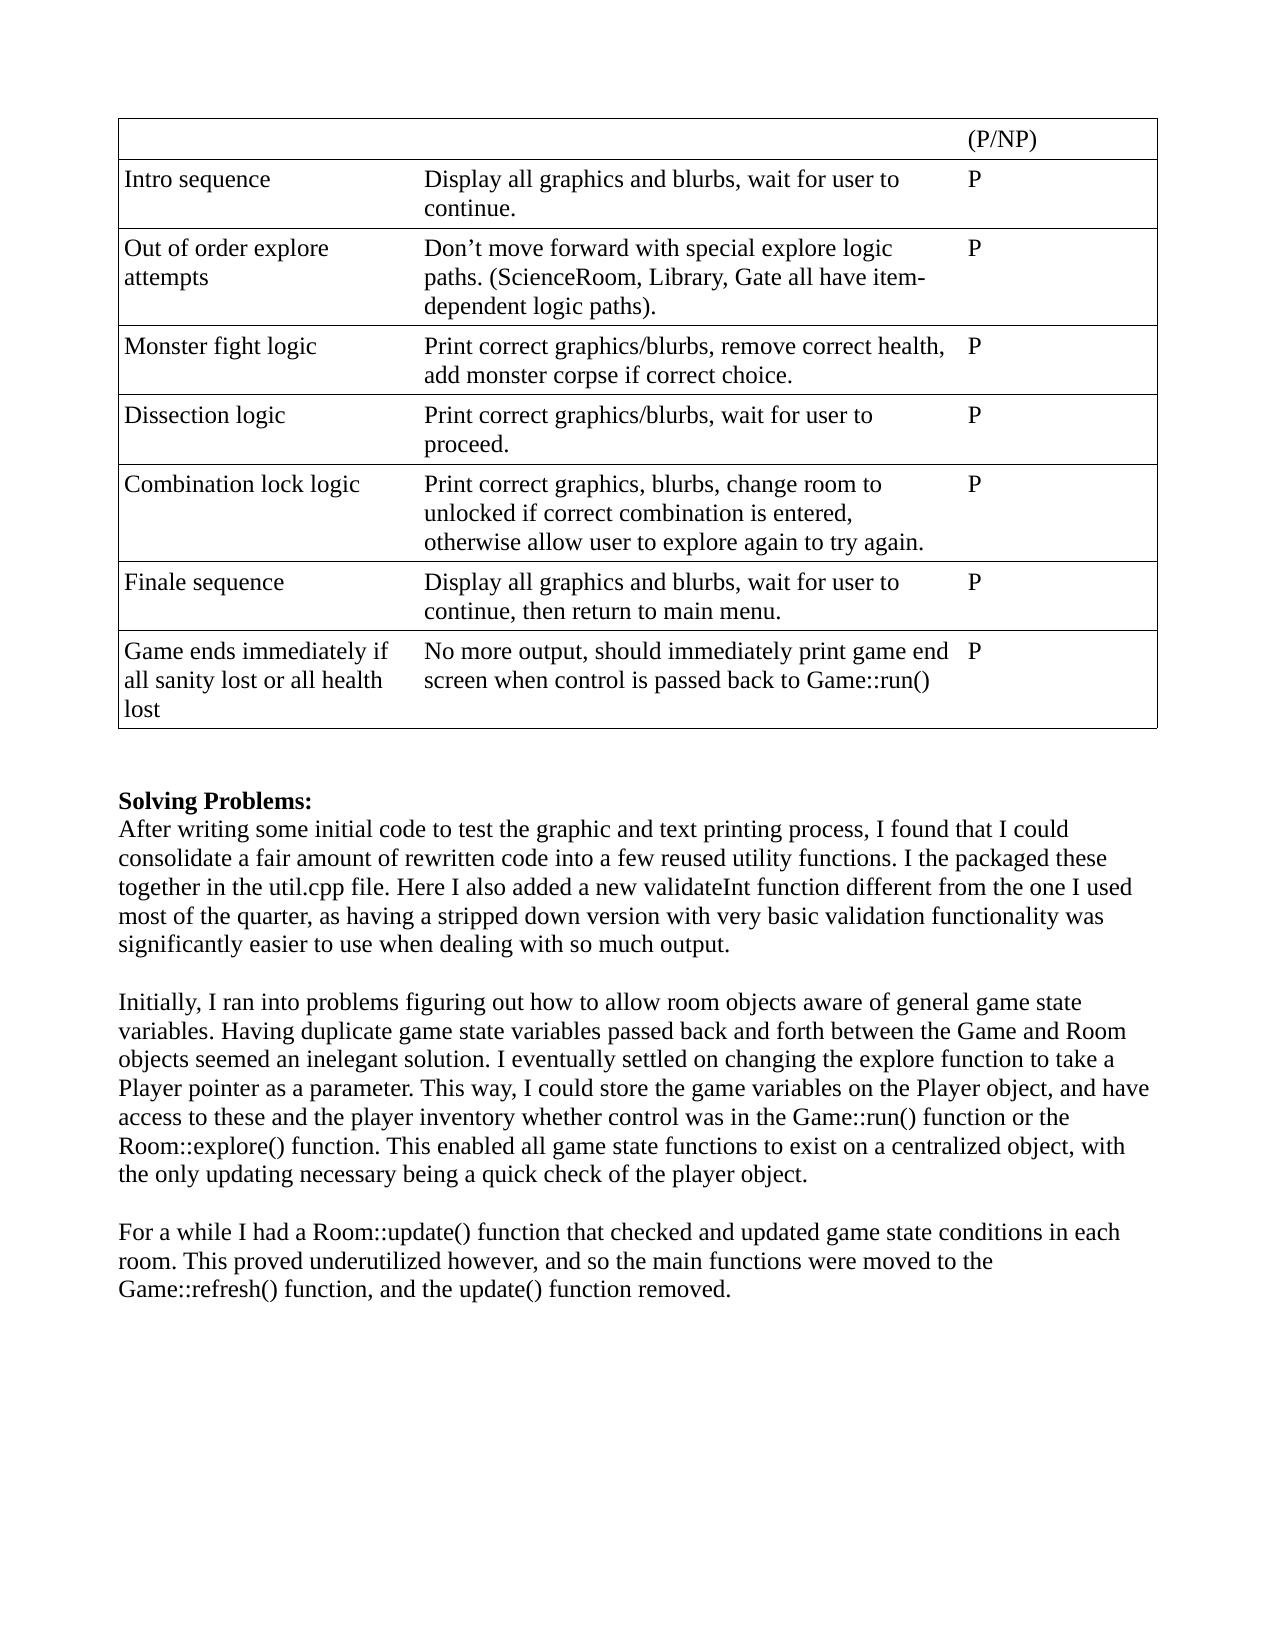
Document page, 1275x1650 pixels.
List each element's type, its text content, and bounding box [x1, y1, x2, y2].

text For a while I had a Room::update() function that checked and updated game state conditions in each room. This proved underutilized however, and so the main functions were moved to the Game::refresh() function, and the update() function removed. [118, 1217, 1157, 1303]
table_cell P [962, 229, 1157, 325]
text Initially, I ran into problems figuring out how to allow room objects aware of general game state variables. Having duplicate game state variables passed back and forth between the Game and Room objects seemed an inelegant solution. I eventually settled on changing the explore function to take a Player pointer as a parameter. This way, I could store the game variables on the Player object, and have access to these and the player inventory whether control was in the Game::run() function or the Room::explore() function. This enabled all game state functions to exist on a centralized object, with the only updating necessary being a quick check of the player object. [118, 987, 1157, 1188]
table_cell Dissection logic [119, 395, 418, 463]
table_header [418, 119, 962, 158]
table_cell Print correct graphics/blurbs, remove correct health, add monster corpse if correct choice. [418, 326, 962, 394]
table_cell P [962, 465, 1157, 561]
table_cell P [962, 395, 1157, 463]
text Solving Problems: [118, 786, 1157, 814]
table_cell P [962, 326, 1157, 394]
table_header [119, 119, 418, 158]
table_cell Print correct graphics, blurbs, change room to unlocked if correct combination is entered, otherwise allow user to explore again to try again. [418, 465, 962, 561]
table_cell Display all graphics and blurbs, wait for user to continue. [418, 160, 962, 227]
table_cell P [962, 631, 1157, 728]
table_cell Out of order explore attempts [119, 229, 418, 325]
table_cell Finale sequence [119, 562, 418, 630]
table_cell Combination lock logic [119, 465, 418, 561]
table_cell No more output, should immediately print game end screen when control is passed back to Game::run() [418, 631, 962, 728]
table_cell Display all graphics and blurbs, wait for user to continue, then return to main menu. [418, 562, 962, 630]
table_cell P [962, 160, 1157, 227]
table_cell Game ends immediately if all sanity lost or all health lost [119, 631, 418, 728]
table_cell Intro sequence [119, 160, 418, 227]
table_cell Don’t move forward with special explore logic paths. (ScienceRoom, Library, Gate all have item-dependent logic paths). [418, 229, 962, 325]
table_cell Monster fight logic [119, 326, 418, 394]
table_header (P/NP) [962, 119, 1157, 158]
text After writing some initial code to test the graphic and text printing process, I found that I could consolidate a fair amount of rewritten code into a few reused utility functions. I the packaged these together in the util.cpp file. Here I also added a new validateInt function different from the one I used most of the quarter, as having a stripped down version with very basic validation functionality was significantly easier to use when dealing with so much output. [118, 814, 1157, 958]
table_cell P [962, 562, 1157, 630]
table_cell Print correct graphics/blurbs, wait for user to proceed. [418, 395, 962, 463]
